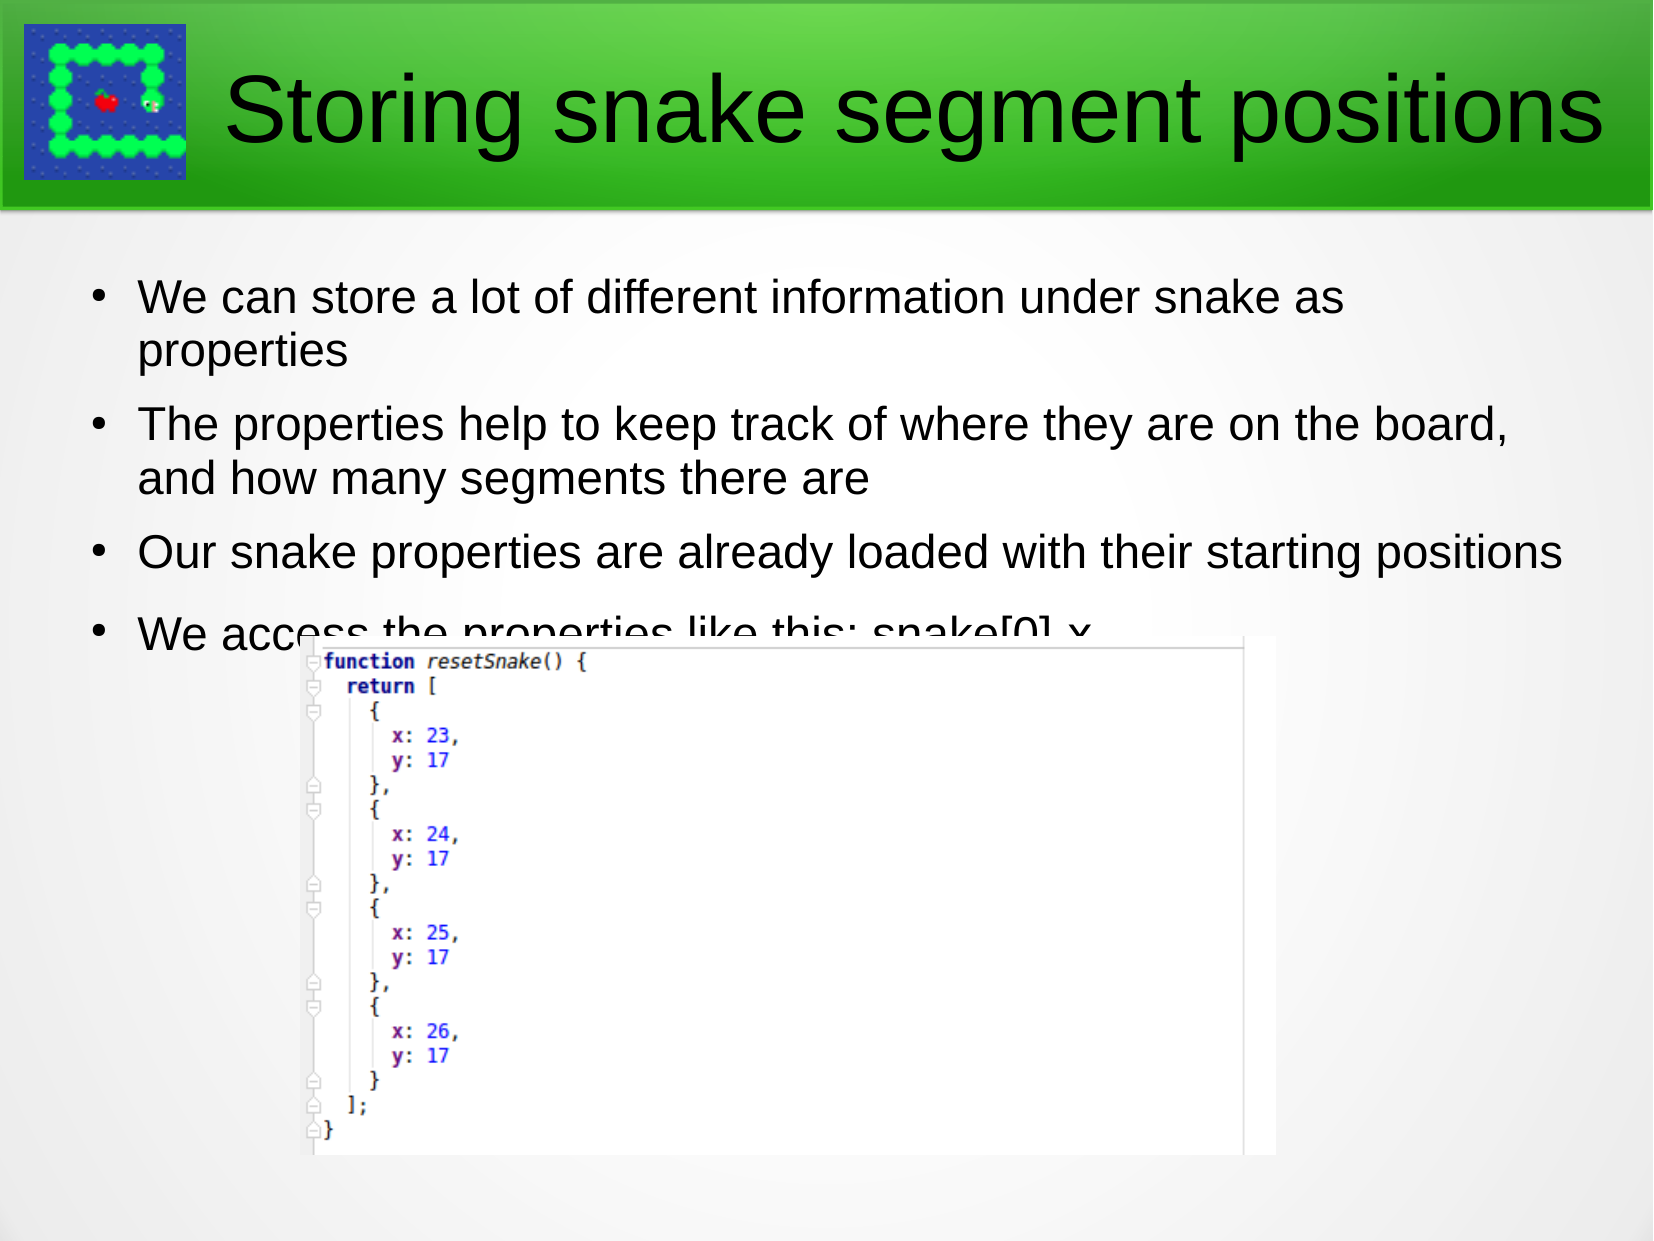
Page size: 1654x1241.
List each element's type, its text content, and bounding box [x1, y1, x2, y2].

picture [24, 24, 186, 180]
list We can store a lot of different information under snake as properties The properties help to keep track of where they are on the board, and how many segments there are Our snake properties are already loaded with their starting positions We access the properties like this: snake[0].x [75, 270, 1568, 691]
picture [300, 636, 1276, 1156]
title Storing snake segment positions [195, 30, 1636, 190]
